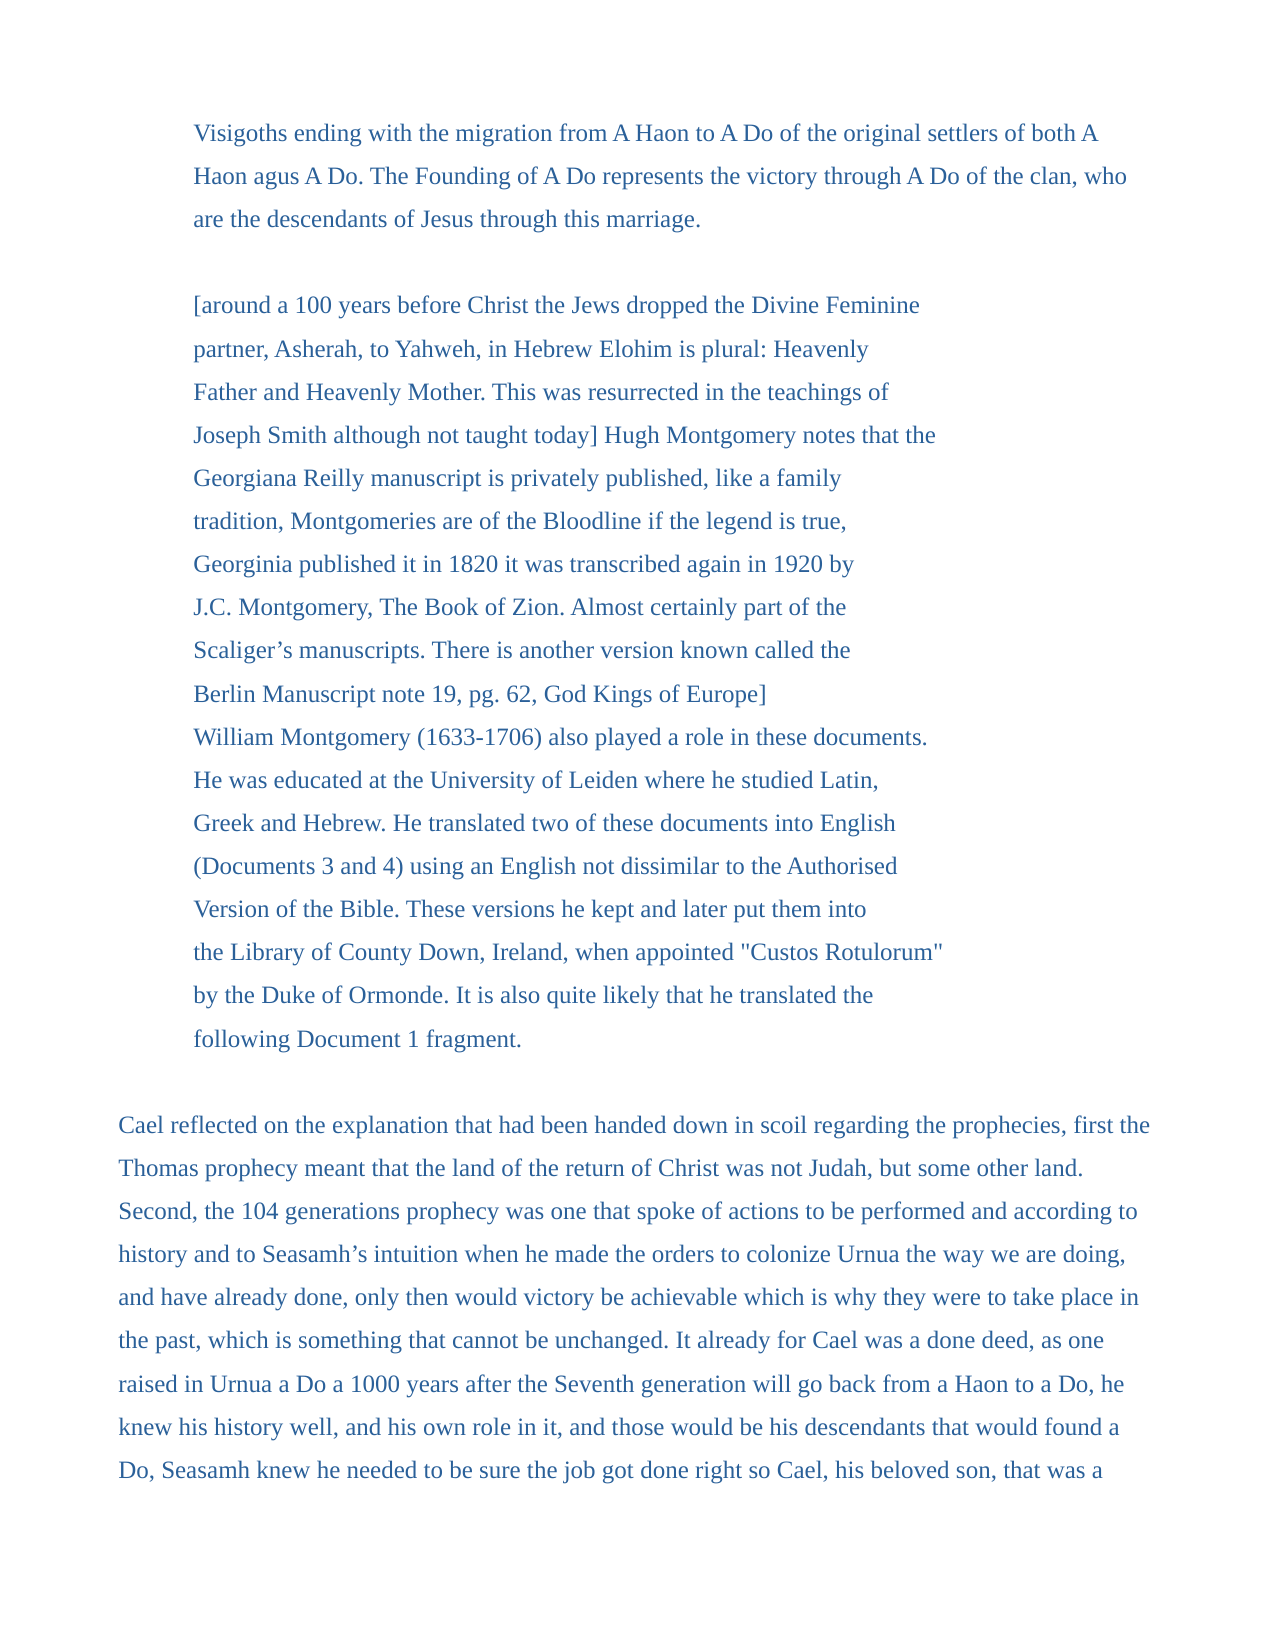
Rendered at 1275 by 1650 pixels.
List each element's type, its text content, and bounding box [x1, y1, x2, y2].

text Visigoths ending with the migration from A Haon to A Do of the original settlers of both A Haon agus A Do. The Founding of A Do represents the victory through A Do of the clan, who are the descendants of Jesus through this marriage. [193, 118, 1157, 233]
text Cael reflected on the explanation that had been handed down in scoil regarding the prophecies, first the Thomas prophecy meant that the land of the return of Christ was not Judah, but some other land. Second, the 104 generations prophecy was one that spoke of actions to be performed and according to history and to Seasamh’s intuition when he made the orders to colonize Urnua the way we are doing, and have already done, only then would victory be achievable which is why they were to take place in the past, which is something that cannot be unchanged. It already for Cael was a done deed, as one raised in Urnua a Do a 1000 years after the Seventh generation will go back from a Haon to a Do, he knew his history well, and his own role in it, and those would be his descendants that would found a Do, Seasamh knew he needed to be sure the job got done right so Cael, his beloved son, that was a [118, 1110, 1157, 1484]
text [around a 100 years before Christ the Jews dropped the Divine Feminine partner, Asherah, to Yahweh, in Hebrew Elohim is plural: Heavenly Father and Heavenly Mother. This was resurrected in the teachings of Joseph Smith although not taught today] Hugh Montgomery notes that the Georgiana Reilly manuscript is privately published, like a family tradition, Montgomeries are of the Bloodline if the legend is true, Georginia published it in 1820 it was transcribed again in 1920 by J.C. Montgomery, The Book of Zion. Almost certainly part of the Scaliger’s manuscripts. There is another version known called the Berlin Manuscript note 19, pg. 62, God Kings of Europe] William Montgomery (1633-1706) also played a role in these documents. He was educated at the University of Leiden where he studied Latin, Greek and Hebrew. He translated two of these documents into English (Documents 3 and 4) using an English not dissimilar to the Authorised Version of the Bible. These versions he kept and later put them into the Library of County Down, Ireland, when appointed "Custos Rotulorum" by the Duke of Ormonde. It is also quite likely that he translated the following Document 1 fragment. [193, 247, 1157, 1096]
